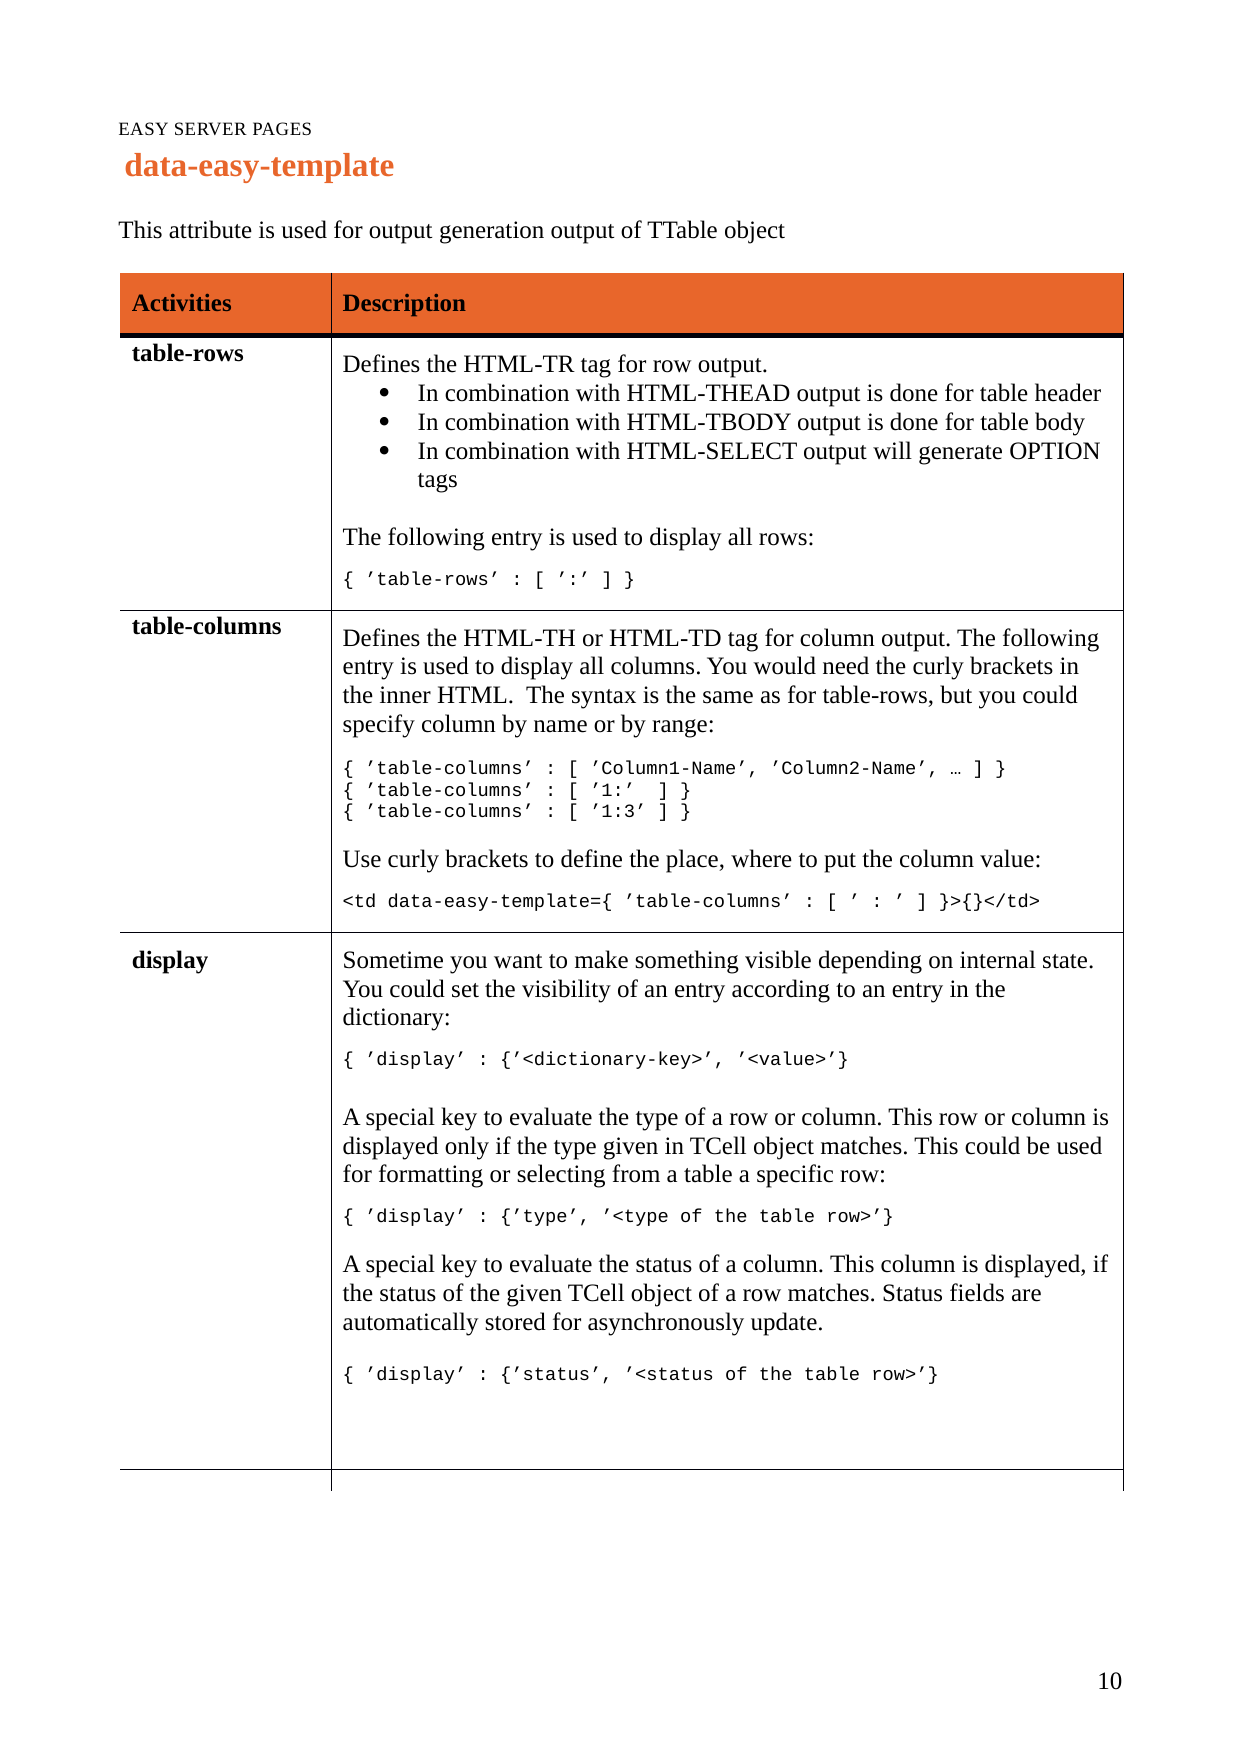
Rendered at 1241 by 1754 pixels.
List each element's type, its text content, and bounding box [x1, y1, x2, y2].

table_cell Sometime you want to make something visible depending on internal state. You could set the visibility of an entry according to an entry in the dictionary: { ’display’ : {’<dictionary-key>’, ’<value>’} A special key to evaluate the type of a row or column. This row or column is displayed only if the type given in TCell object matches. This could be used for formatting or selecting from a table a specific row: { ’display’ : {’type’, ’<type of the table row>’} A special key to evaluate the status of a column. This column is displayed, if the status of the given TCell object of a row matches. Status fields are automatically stored for asynchronously update. { ’display’ : {’status’, ’<status of the table row>’} [332, 933, 1123, 1468]
table_cell Defines the HTML-TR tag for row output. In combination with HTML-THEAD output is done for table header In combination with HTML-TBODY output is done for table body In combination with HTML-SELECT output will generate OPTION tags The following entry is used to display all rows: { ’table-rows’ : [ ’:’ ] } [332, 338, 1123, 610]
table_cell table-rows [120, 338, 331, 610]
table_header Description [332, 273, 1123, 333]
text This attribute is used for output generation output of TTable object [118, 215, 1122, 244]
table_cell [120, 1470, 331, 1491]
table_cell table-columns [120, 611, 331, 932]
table_cell Defines the HTML-TH or HTML-TD tag for column output. The following entry is used to display all columns. You would need the curly brackets in the inner HTML. The syntax is the same as for table-rows, but you could specify column by name or by range: { ’table-columns’ : [ ’Column1-Name’, ’Column2-Name’, … ] } { ’table-columns’ : [ ’1:’ ] } { ’table-columns’ : [ ’1:3’ ] } Use curly brackets to define the place, where to put the column value: <td data-easy-template={ ’table-columns’ : [ ’ : ’ ] }>{}</td> [332, 611, 1123, 932]
table_cell display [120, 933, 331, 1468]
subtitle data-easy-template [124, 146, 1122, 184]
table_header Activities [120, 273, 331, 333]
table_cell [332, 1470, 1123, 1491]
